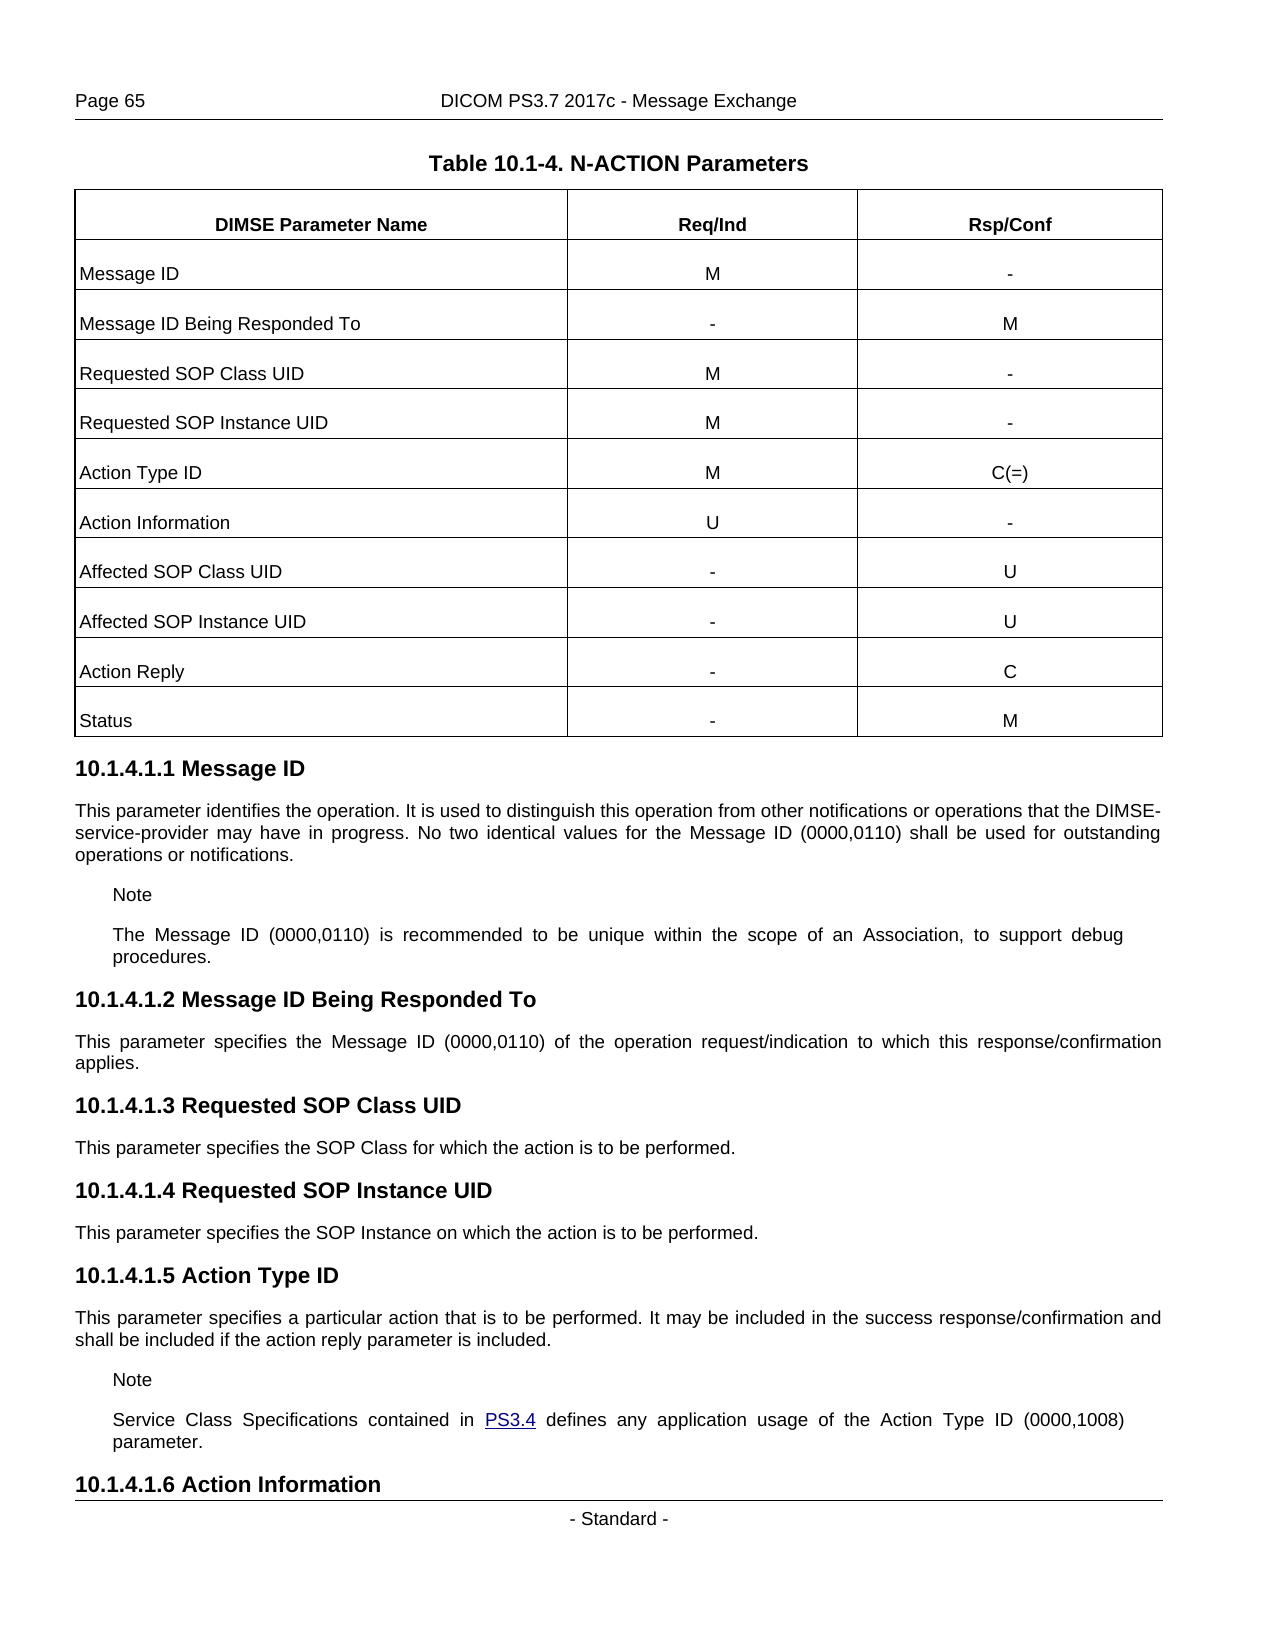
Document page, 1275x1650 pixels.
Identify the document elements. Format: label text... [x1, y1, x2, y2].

table_cell M [568, 340, 857, 388]
text 10.1.4.1.3 Requested SOP Class UID [75, 1092, 1162, 1118]
table_cell - [568, 588, 857, 637]
table_cell Action Type ID [76, 439, 567, 487]
table_cell M [568, 240, 857, 289]
text Table 10.1-4. N-ACTION Parameters [75, 150, 1162, 176]
table_cell - [858, 240, 1162, 289]
table_cell - [858, 489, 1162, 537]
table_header DIMSE Parameter Name [76, 190, 567, 239]
text Note [112, 1369, 1125, 1390]
table_cell U [858, 588, 1162, 637]
text This parameter specifies a particular action that is to be performed. It may be included in the success response/confirmation and shall be included if the action reply parameter is included. [75, 1307, 1162, 1350]
table_cell M [568, 439, 857, 487]
table_cell Action Information [76, 489, 567, 537]
table_cell C(=) [858, 439, 1162, 487]
table_cell Requested SOP Instance UID [76, 389, 567, 438]
text Service Class Specifications contained in PS3.4 defines any application usage of the Action Type ID (0000,1008) parameter. [112, 1409, 1125, 1452]
table_header Req/Ind [568, 190, 857, 239]
table_cell - [568, 290, 857, 338]
table_cell M [568, 389, 857, 438]
table_cell U [568, 489, 857, 537]
text 10.1.4.1.4 Requested SOP Instance UID [75, 1177, 1162, 1203]
table_cell Affected SOP Instance UID [76, 588, 567, 637]
text 10.1.4.1.5 Action Type ID [75, 1262, 1162, 1288]
table_cell - [568, 687, 857, 736]
table_cell M [858, 687, 1162, 736]
table_cell - [858, 340, 1162, 388]
table_header Rsp/Conf [858, 190, 1162, 239]
text 10.1.4.1.2 Message ID Being Responded To [75, 986, 1162, 1012]
text Note [112, 884, 1125, 905]
table_cell - [568, 638, 857, 686]
table_cell Action Reply [76, 638, 567, 686]
text 10.1.4.1.1 Message ID [75, 756, 1162, 782]
table_cell Status [76, 687, 567, 736]
table_cell - [568, 538, 857, 587]
text This parameter specifies the SOP Class for which the action is to be performed. [75, 1137, 1162, 1158]
table_cell Message ID Being Responded To [76, 290, 567, 338]
text The Message ID (0000,0110) is recommended to be unique within the scope of an Association, to support debug procedures. [112, 924, 1125, 967]
text This parameter identifies the operation. It is used to distinguish this operation from other notifications or operations that the DIMSE-service-provider may have in progress. No two identical values for the Message ID (0000,0110) shall be used for outstanding operations or notifications. [75, 800, 1162, 865]
table_cell Message ID [76, 240, 567, 289]
text 10.1.4.1.6 Action Information [75, 1471, 1162, 1497]
table_cell C [858, 638, 1162, 686]
table_cell M [858, 290, 1162, 338]
table_cell Affected SOP Class UID [76, 538, 567, 587]
table_cell Requested SOP Class UID [76, 340, 567, 388]
table_cell U [858, 538, 1162, 587]
table_cell - [858, 389, 1162, 438]
text This parameter specifies the Message ID (0000,0110) of the operation request/indication to which this response/confirmation applies. [75, 1031, 1162, 1074]
text This parameter specifies the SOP Instance on which the action is to be performed. [75, 1222, 1162, 1243]
